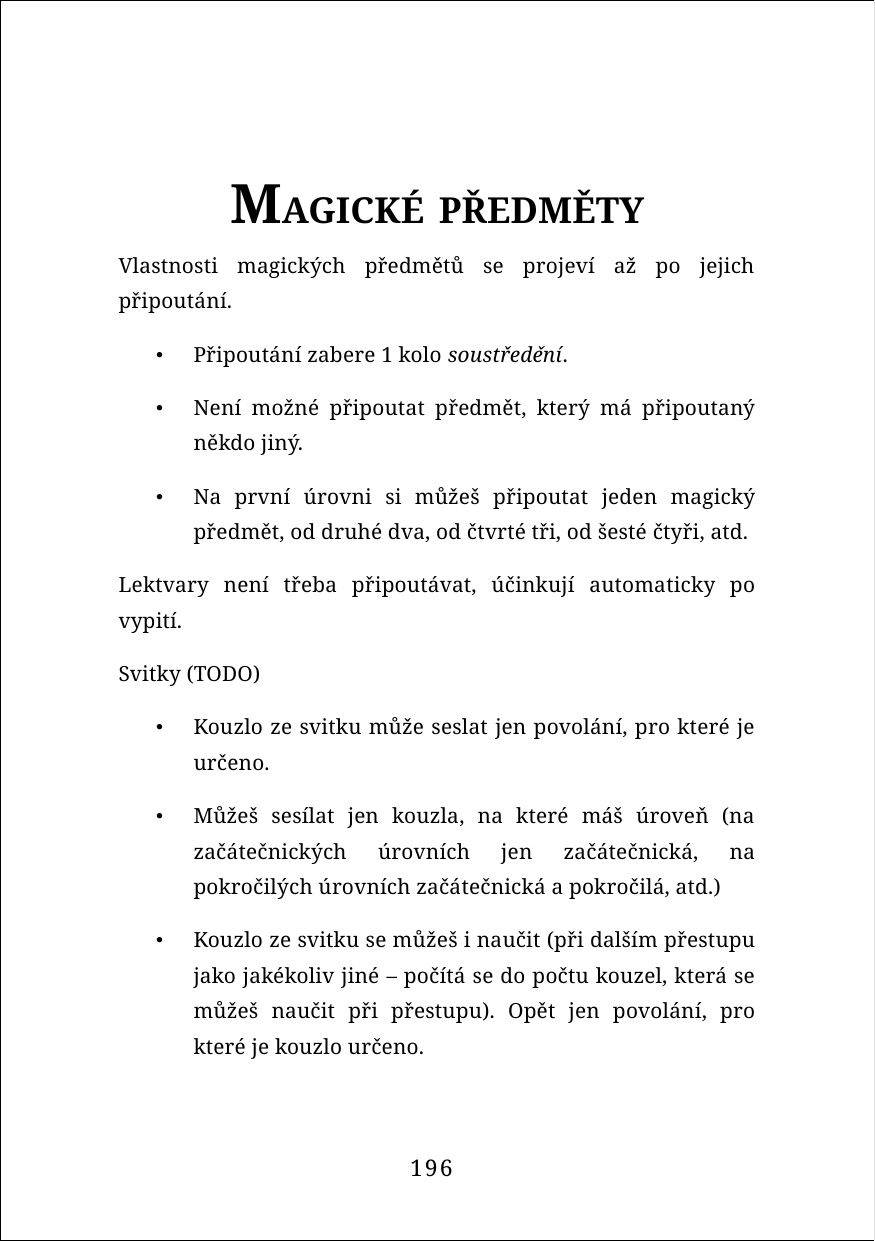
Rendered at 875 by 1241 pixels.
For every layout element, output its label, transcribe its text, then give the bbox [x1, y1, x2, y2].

list Není možné připoutat předmět, který má připoutaný někdo jiný. [156, 393, 756, 457]
list Můžeš sesílat jen kouzla, na které máš úroveň (na začátečnických úrovních jen začátečnická, na pokročilých úrovních začátečnická a pokročilá, atd.) [156, 801, 756, 901]
list Kouzlo ze svitku může seslat jen povolání, pro které je určeno. [156, 712, 756, 776]
list Na první úrovni si můžeš připoutat jeden magický předmět, od druhé dva, od čtvrté tři, od šesté čtyři, atd. [156, 482, 756, 546]
text Svitky (TODO) [118, 659, 756, 688]
text Lektvary není třeba připoutávat, účinkují automaticky po vypití. [118, 571, 756, 634]
subtitle Magické předměty [118, 166, 756, 239]
list Připoutání zabere 1 kolo soustředění. [156, 340, 756, 368]
text Vlastnosti magických předmětů se projeví až po jejich připoutání. [118, 251, 756, 315]
list Kouzlo ze svitku se můžeš i naučit (při dalším přestupu jako jakékoliv jiné – počítá se do počtu kouzel, která se můžeš naučit při přestupu). Opět jen povolání, pro které je kouzlo určeno. [156, 926, 756, 1061]
